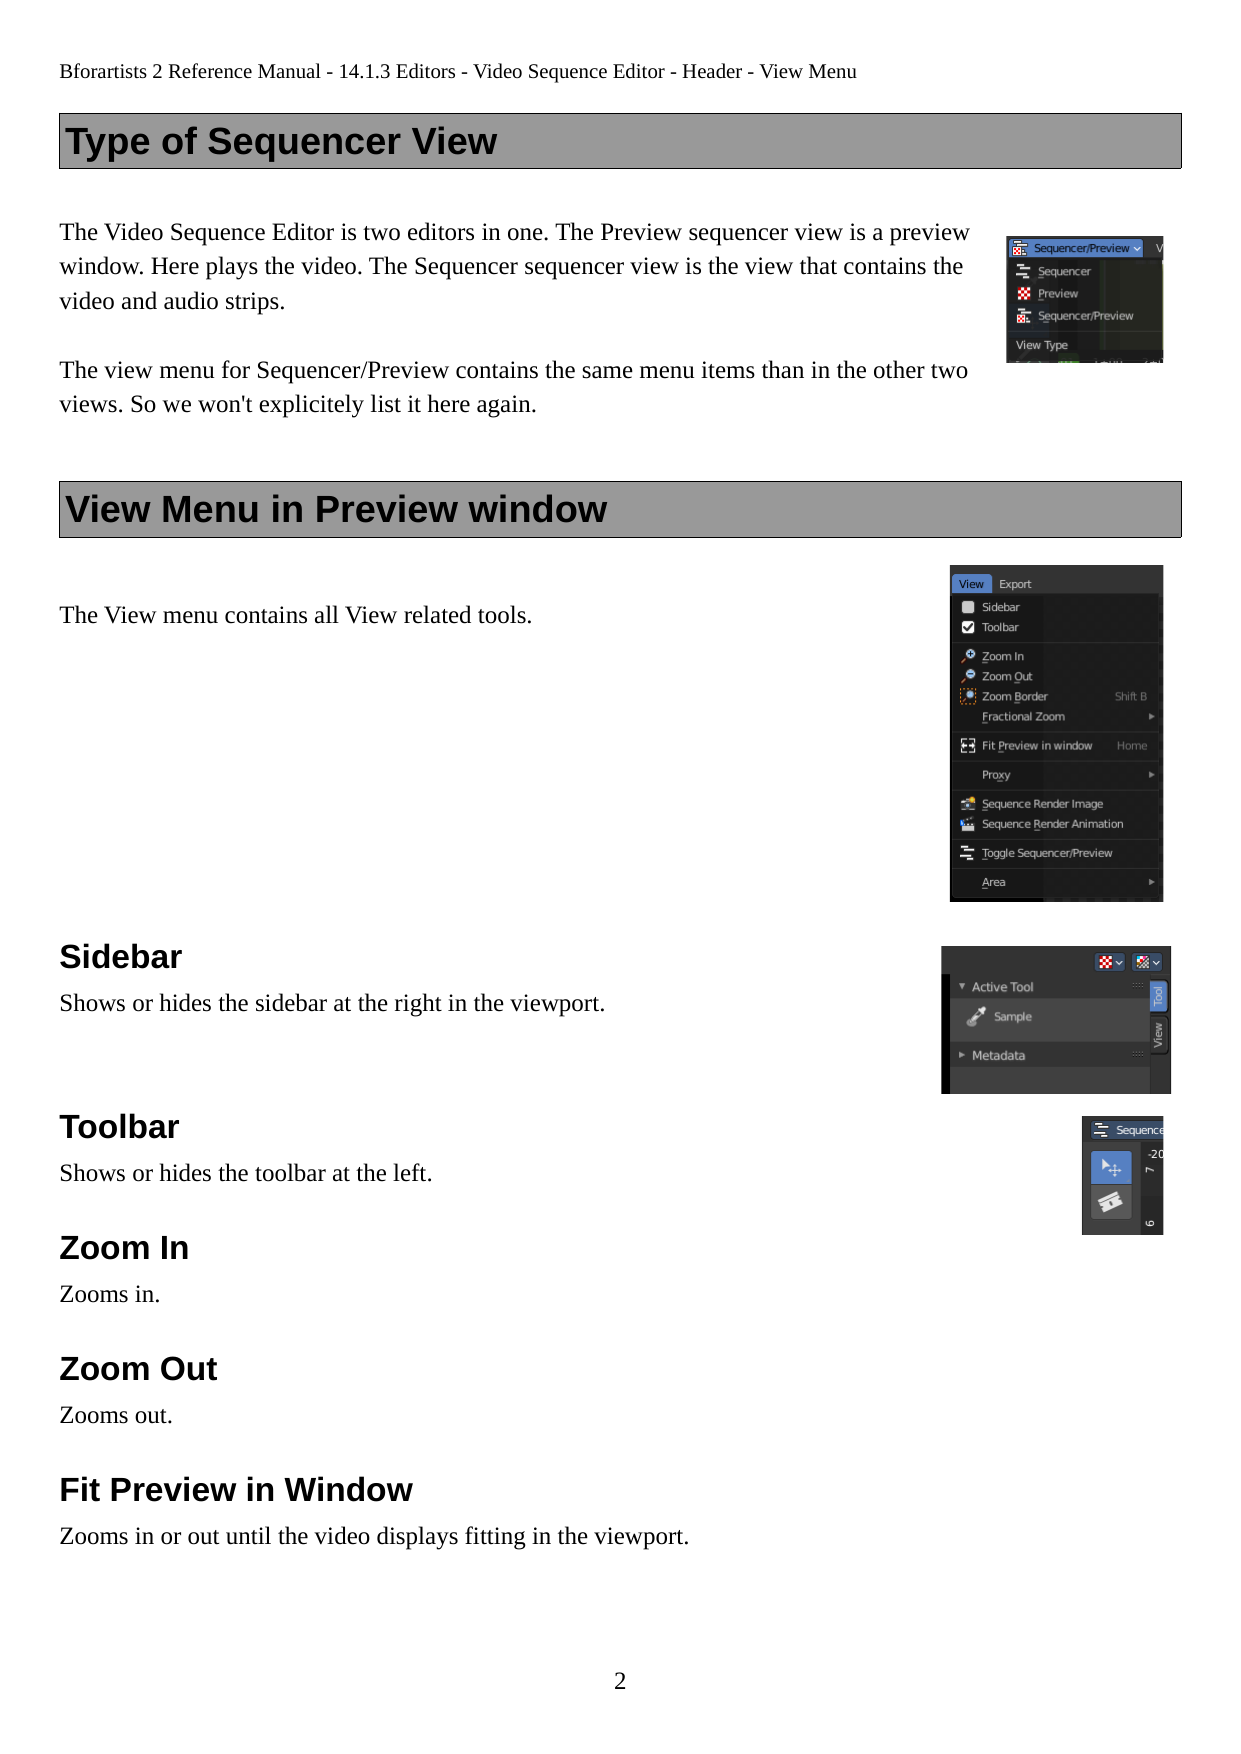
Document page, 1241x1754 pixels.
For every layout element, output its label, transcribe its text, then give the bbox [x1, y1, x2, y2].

text The View menu contains all View related tools. [59, 600, 949, 629]
subtitle Zoom In [59, 1228, 1181, 1267]
table_header View Menu in Preview window [60, 482, 1181, 537]
picture [1006, 236, 1164, 363]
text Zooms out. [59, 1400, 1181, 1429]
subtitle Fit Preview in Window [59, 1470, 1181, 1509]
text Shows or hides the sidebar at the right in the viewport. [59, 988, 941, 1017]
picture [949, 565, 1164, 902]
subtitle Toolbar [59, 1107, 1181, 1146]
subtitle Sidebar [59, 937, 1181, 976]
text The Video Sequence Editor is two editors in one. The Preview sequencer view is a preview window. Here plays the video. The Sequencer sequencer view is the view that contains the video and audio strips. [59, 217, 1181, 315]
text Zooms in. [59, 1279, 1181, 1308]
table_header Type of Sequencer View [60, 114, 1181, 168]
subtitle Zoom Out [59, 1349, 1181, 1388]
picture [1080, 1116, 1164, 1235]
picture [941, 946, 1172, 1094]
text Zooms in or out until the video displays fitting in the viewport. [59, 1521, 1181, 1550]
text The view menu for Sequencer/Preview contains the same menu items than in the other two views. So we won't explicitely list it here again. [59, 355, 1181, 418]
text Shows or hides the toolbar at the left. [59, 1158, 1080, 1187]
